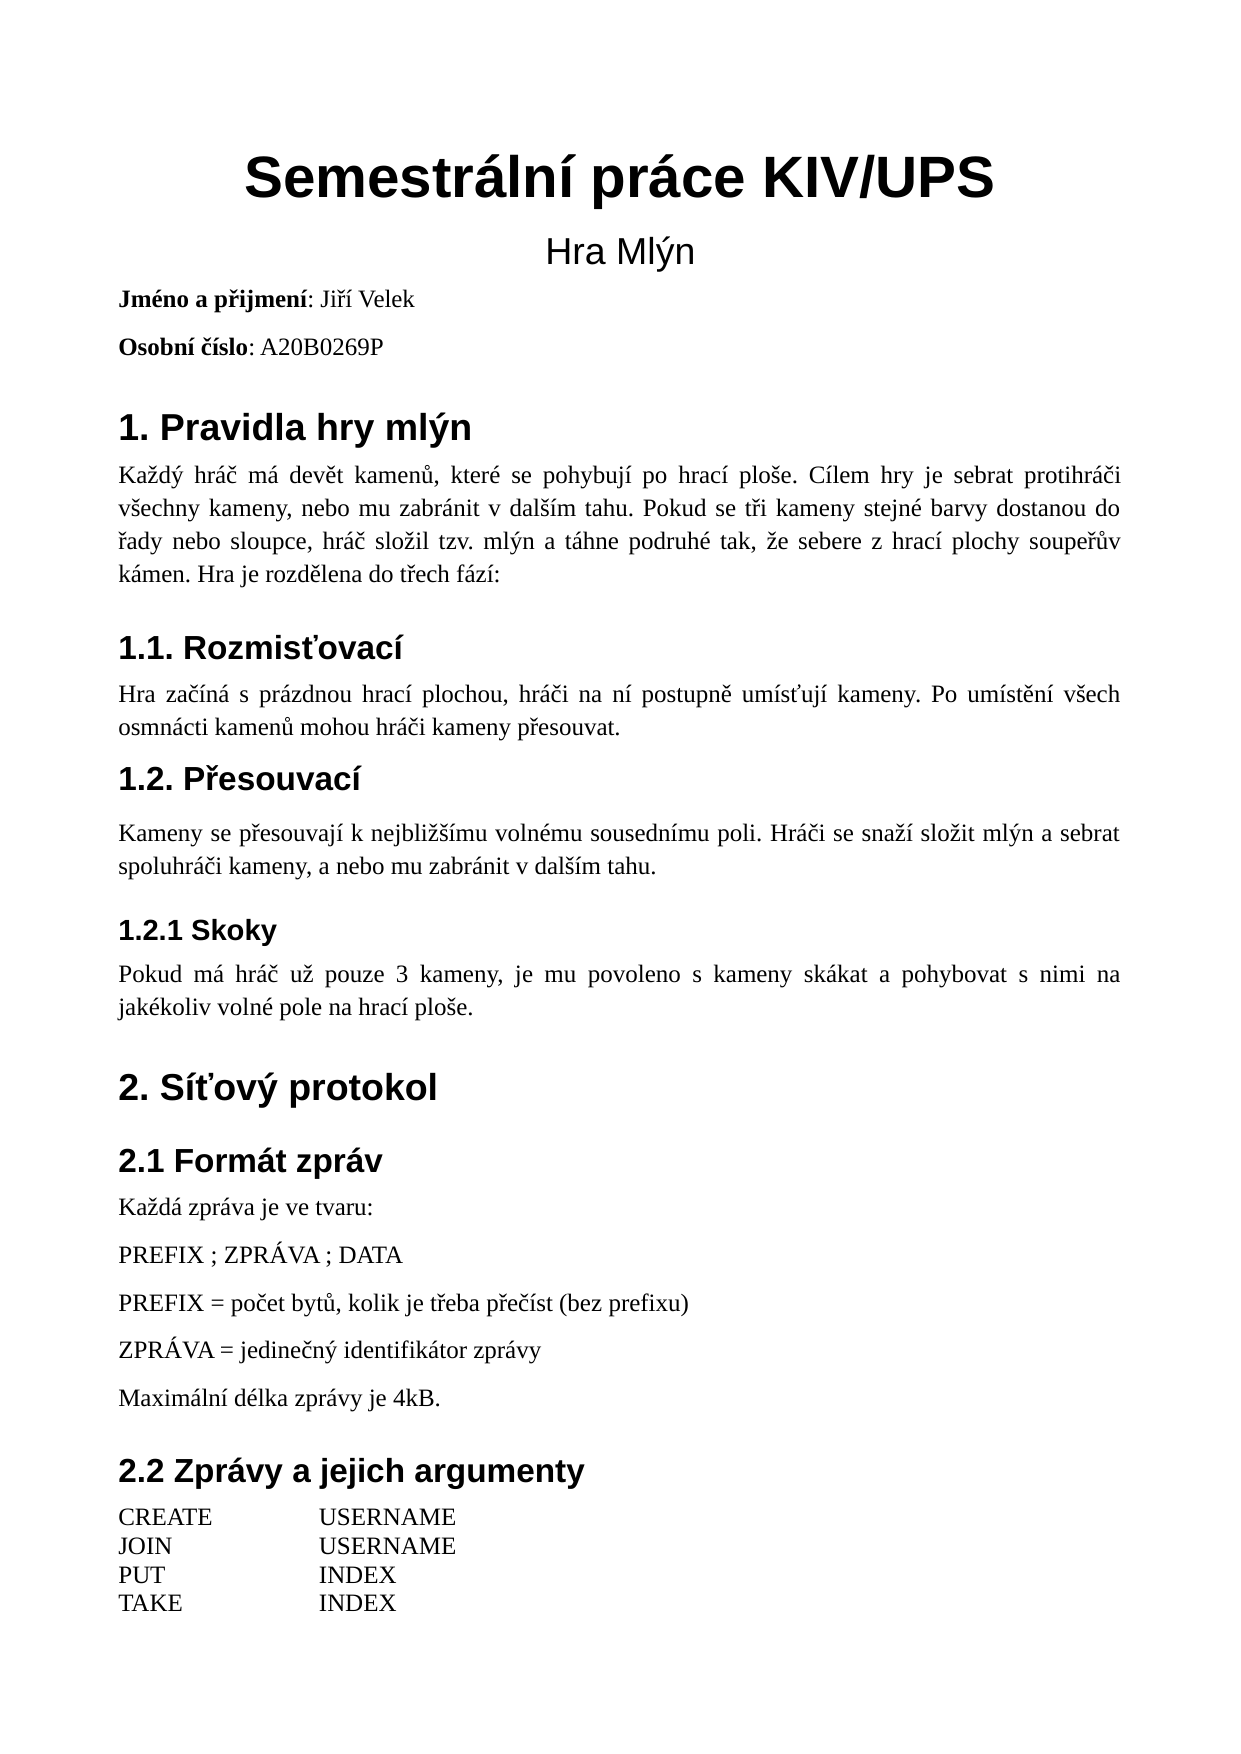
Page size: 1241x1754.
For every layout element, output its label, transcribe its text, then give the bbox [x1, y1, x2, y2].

subtitle 2.1 Formát zpráv [118, 1142, 1122, 1180]
text Jméno a přijmení: Jiří Velek [118, 284, 1122, 313]
table_header [922, 1502, 1123, 1531]
text 1.2. Přesouvací [118, 759, 1122, 798]
table_header [720, 1502, 922, 1531]
table_cell JOIN [118, 1531, 319, 1560]
subtitle 1. Pravidla hry mlýn [118, 405, 1122, 448]
table_cell TAKE [118, 1589, 319, 1617]
table_cell [605, 1531, 720, 1560]
table_header USERNAME [319, 1502, 605, 1531]
text Hra začíná s prázdnou hrací plochou, hráči na ní postupně umísťují kameny. Po umístění všech osmnácti kamenů mohou hráči kameny přesouvat. [118, 679, 1122, 741]
table_cell INDEX [319, 1560, 605, 1588]
text PREFIX ; ZPRÁVA ; DATA [118, 1240, 1122, 1269]
subtitle 2. Síťový protokol [118, 1065, 1122, 1108]
table_cell PUT [118, 1560, 319, 1588]
table_cell USERNAME [319, 1531, 605, 1560]
table_cell [922, 1589, 1123, 1617]
subtitle 2.2 Zprávy a jejich argumenty [118, 1451, 1122, 1490]
subtitle 1.2.1 Skoky [118, 913, 1122, 947]
table_cell [922, 1531, 1123, 1560]
subtitle Hra Mlýn [118, 229, 1122, 272]
table_cell [720, 1531, 922, 1560]
table_cell [720, 1589, 922, 1617]
text Osobní číslo: A20B0269P [118, 332, 1122, 361]
table_cell INDEX [319, 1589, 605, 1617]
table_header [605, 1502, 720, 1531]
table_cell [922, 1560, 1123, 1588]
table_cell [720, 1560, 922, 1588]
text Maximální délka zprávy je 4kB. [118, 1383, 1122, 1412]
text Kameny se přesouvají k nejbližšímu volnému sousednímu poli. Hráči se snaží složit mlýn a sebrat spoluhráči kameny, a nebo mu zabránit v dalším tahu. [118, 818, 1122, 880]
text Pokud má hráč už pouze 3 kameny, je mu povoleno s kameny skákat a pohybovat s nimi na jakékoliv volné pole na hrací ploše. [118, 959, 1122, 1021]
table_cell [605, 1560, 720, 1588]
subtitle 1.1. Rozmisťovací [118, 628, 1122, 666]
text ZPRÁVA = jedinečný identifikátor zprávy [118, 1335, 1122, 1364]
title Semestrální práce KIV/UPS [118, 143, 1122, 210]
text Každý hráč má devět kamenů, které se pohybují po hrací ploše. Cílem hry je sebrat protihráči všechny kameny, nebo mu zabránit v dalším tahu. Pokud se tři kameny stejné barvy dostanou do řady nebo sloupce, hráč složil tzv. mlýn a táhne podruhé tak, že sebere z hrací plochy soupeřův kámen. Hra je rozdělena do třech fází: [118, 460, 1122, 588]
text PREFIX = počet bytů, kolik je třeba přečíst (bez prefixu) [118, 1288, 1122, 1316]
text Každá zpráva je ve tvaru: [118, 1192, 1122, 1221]
table_header CREATE [118, 1502, 319, 1531]
table_cell [605, 1589, 720, 1617]
